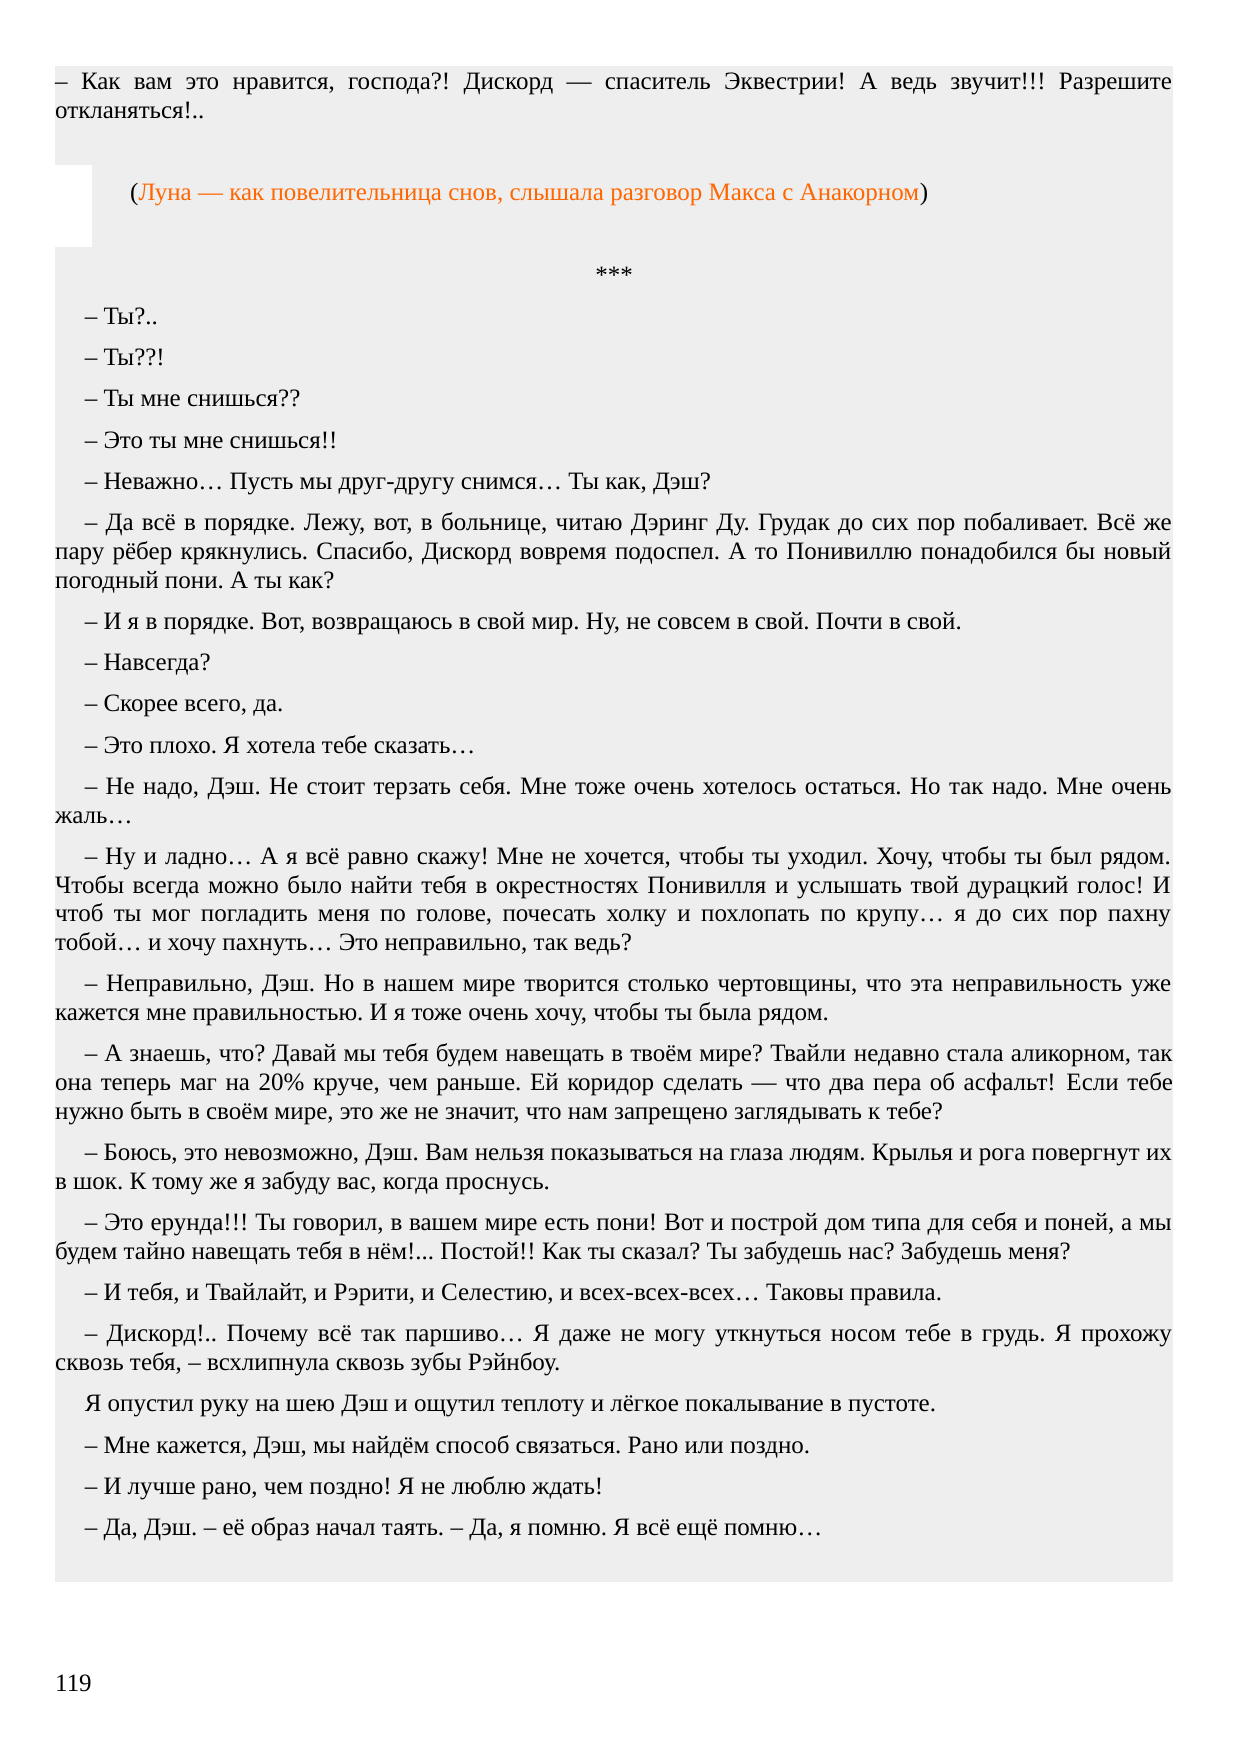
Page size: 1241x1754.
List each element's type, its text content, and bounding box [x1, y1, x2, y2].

text – Ты?.. [55, 301, 1173, 330]
text – Навсегда? [55, 647, 1173, 676]
text – Дискорд!.. Почему всё так паршиво… Я даже не могу уткнуться носом тебе в грудь. Я прохожу сквозь тебя, – всхлипнула сквозь зубы Рэйнбоу. [55, 1318, 1173, 1376]
text – Да всё в порядке. Лежу, вот, в больнице, читаю Дэринг Ду. Грудак до сих пор побаливает. Всё же пару рёбер крякнулись. Спасибо, Дискорд вовремя подоспел. А то Понивиллю понадобился бы новый погодный пони. А ты как? [55, 507, 1173, 593]
text – Как вам это нравится, господа?! Дискорд — спаситель Эквестрии! А ведь звучит!!! Разрешите откланяться!.. [55, 66, 1173, 123]
text – Боюсь, это невозможно, Дэш. Вам нельзя показываться на глаза людям. Крылья и рога повергнут их в шок. К тому же я забуду вас, когда проснусь. [55, 1137, 1173, 1195]
text – Ты??! [55, 342, 1173, 371]
text – Это плохо. Я хотела тебе сказать… [55, 730, 1173, 758]
text – И я в порядке. Вот, возвращаюсь в свой мир. Ну, не совсем в свой. Почти в свой. [55, 606, 1173, 635]
text *** [55, 260, 1173, 288]
text – Да, Дэш. – её образ начал таять. – Да, я помню. Я всё ещё помню… [55, 1512, 1173, 1541]
text – Неважно… Пусть мы друг-другу снимся… Ты как, Дэш? [55, 466, 1173, 495]
text – И тебя, и Твайлайт, и Рэрити, и Селестию, и всех-всех-всех… Таковы правила. [55, 1277, 1173, 1306]
text – И лучше рано, чем поздно! Я не люблю ждать! [55, 1471, 1173, 1500]
text – Мне кажется, Дэш, мы найдём способ связаться. Рано или поздно. [55, 1430, 1173, 1458]
text – Это ерунда!!! Ты говорил, в вашем мире есть пони! Вот и построй дом типа для себя и поней, а мы будем тайно навещать тебя в нём!... Постой!! Как ты сказал? Ты забудешь нас? Забудешь меня? [55, 1207, 1173, 1265]
text – А знаешь, что? Давай мы тебя будем навещать в твоём мире? Твайли недавно стала аликорном, так она теперь маг на 20% круче, чем раньше. Ей коридор сделать — что два пера об асфальт! Если тебе нужно быть в своём мире, это же не значит, что нам запрещено заглядывать к тебе? [55, 1038, 1173, 1125]
text – Это ты мне снишься!! [55, 425, 1173, 453]
text – Скорее всего, да. [55, 688, 1173, 717]
text – Ты мне снишься?? [55, 383, 1173, 412]
text – Не надо, Дэш. Не стоит терзать себя. Мне тоже очень хотелось остаться. Но так надо. Мне очень жаль… [55, 771, 1173, 828]
text – Ну и ладно… А я всё равно скажу! Мне не хочется, чтобы ты уходил. Хочу, чтобы ты был рядом. Чтобы всегда можно было найти тебя в окрестностях Понивилля и услышать твой дурацкий голос! И чтоб ты мог погладить меня по голове, почесать холку и похлопать по крупу… я до сих пор пахну тобой… и хочу пахнуть… Это неправильно, так ведь? [55, 841, 1173, 956]
text – Неправильно, Дэш. Но в нашем мире творится столько чертовщины, что эта неправильность уже кажется мне правильностью. И я тоже очень хочу, чтобы ты была рядом. [55, 968, 1173, 1026]
text Я опустил руку на шею Дэш и ощутил теплоту и лёгкое покалывание в пустоте. [55, 1388, 1173, 1417]
list (Луна — как повелительница снов, слышала разговор Макса с Анакорном) [92, 177, 1173, 206]
